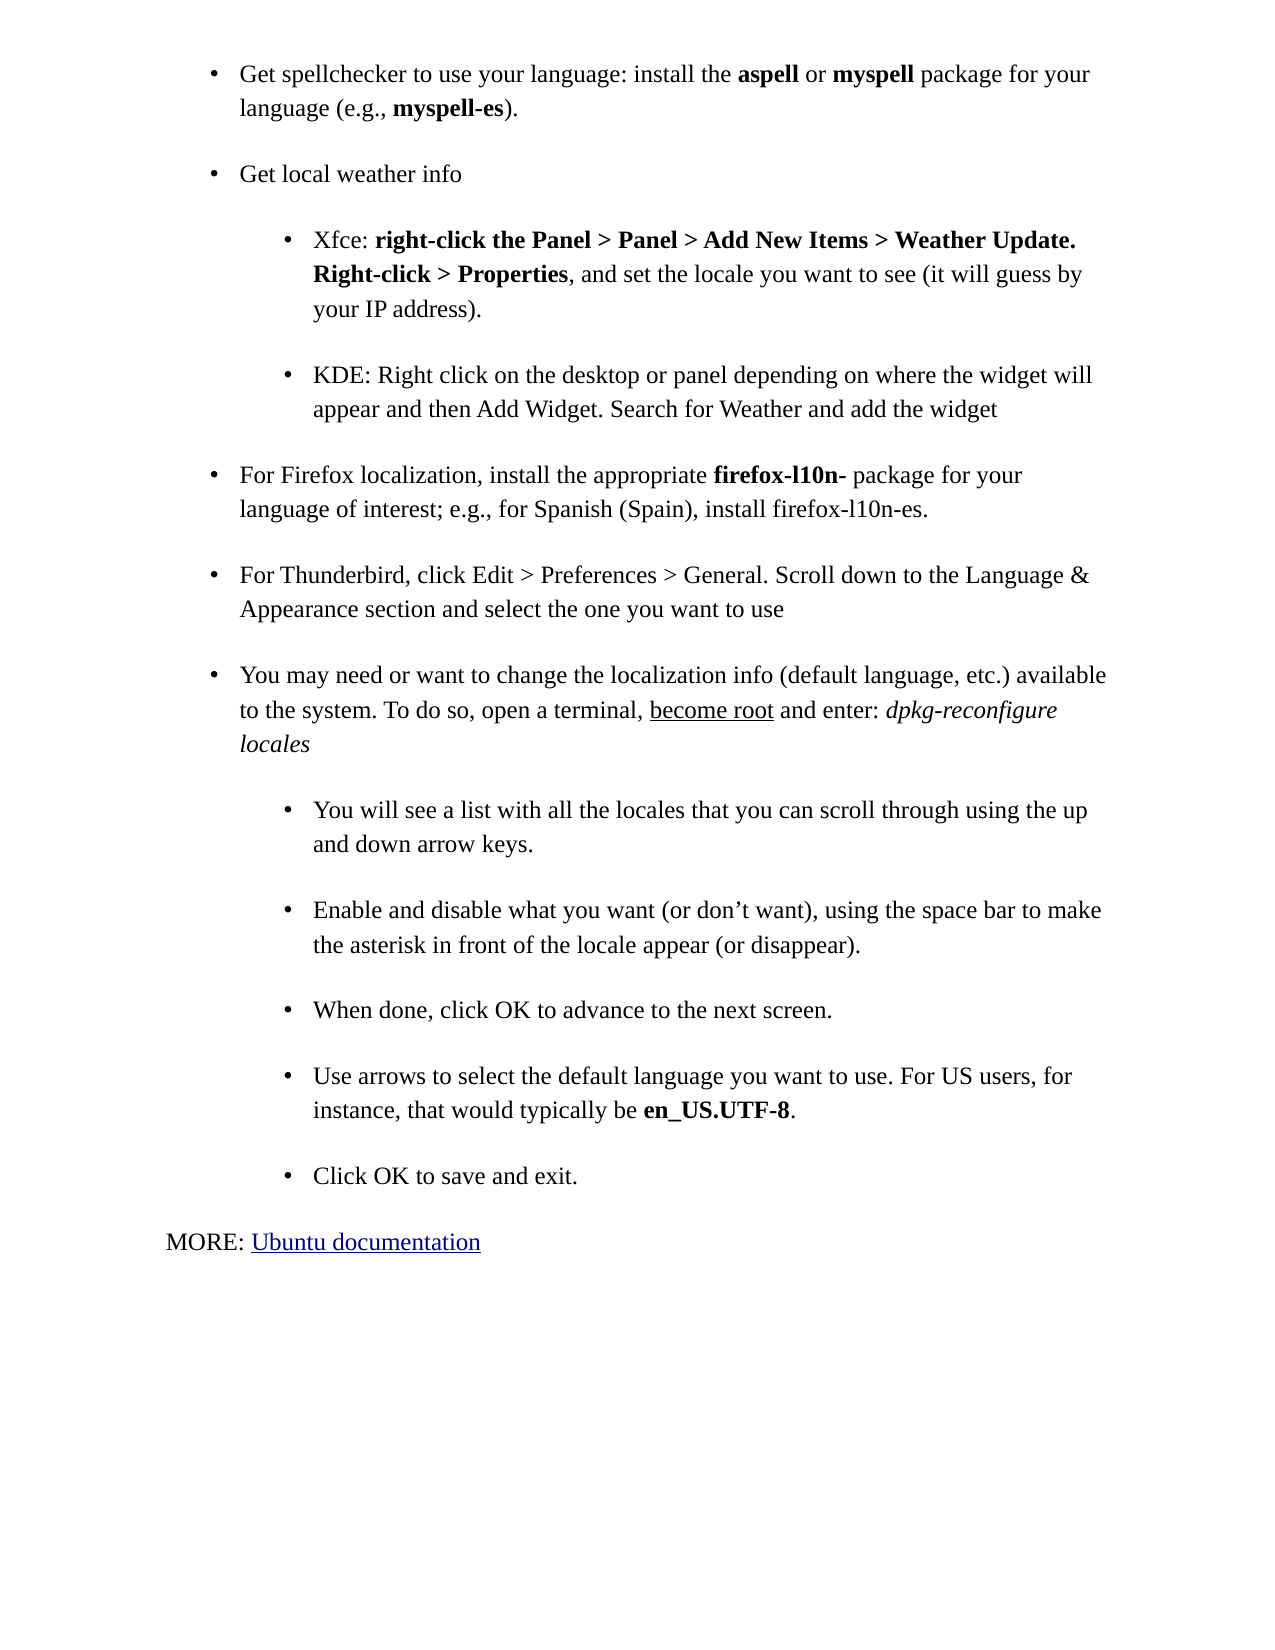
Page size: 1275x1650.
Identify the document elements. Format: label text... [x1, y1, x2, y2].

list When done, click OK to advance to the next screen. [283, 995, 1109, 1024]
list Enable and disable what you want (or don’t want), using the space bar to make the asterisk in front of the locale appear (or disappear). [283, 895, 1109, 958]
list For Firefox localization, install the appropriate firefox-l10n- package for your language of interest; e.g., for Spanish (Spain), install firefox-l10n-es. [210, 460, 1109, 523]
list Get spellchecker to use your language: install the aspell or myspell package for your language (e.g., myspell-es). [210, 59, 1109, 122]
list You may need or want to change the localization info (default language, etc.) available to the system. To do so, open a terminal, become root and enter: dpkg-reconfigure locales [210, 660, 1109, 758]
list Get local weather info [210, 159, 1109, 188]
list You will see a list with all the locales that you can scroll through using the up and down arrow keys. [283, 795, 1109, 858]
list Use arrows to select the default language you want to use. For US users, for instance, that would typically be en_US.UTF-8. [283, 1061, 1109, 1124]
list KDE: Right click on the desktop or panel depending on where the widget will appear and then Add Widget. Search for Weather and add the widget [283, 360, 1109, 423]
text MORE: Ubuntu documentation [166, 1227, 1109, 1256]
list Xfce: right-click the Panel > Panel > Add New Items > Weather Update. Right-click > Properties, and set the locale you want to see (it will guess by your IP address). [283, 225, 1109, 323]
list Click OK to save and exit. [283, 1161, 1109, 1190]
list For Thunderbird, click Edit > Preferences > General. Scroll down to the Language & Appearance section and select the one you want to use [210, 560, 1109, 623]
